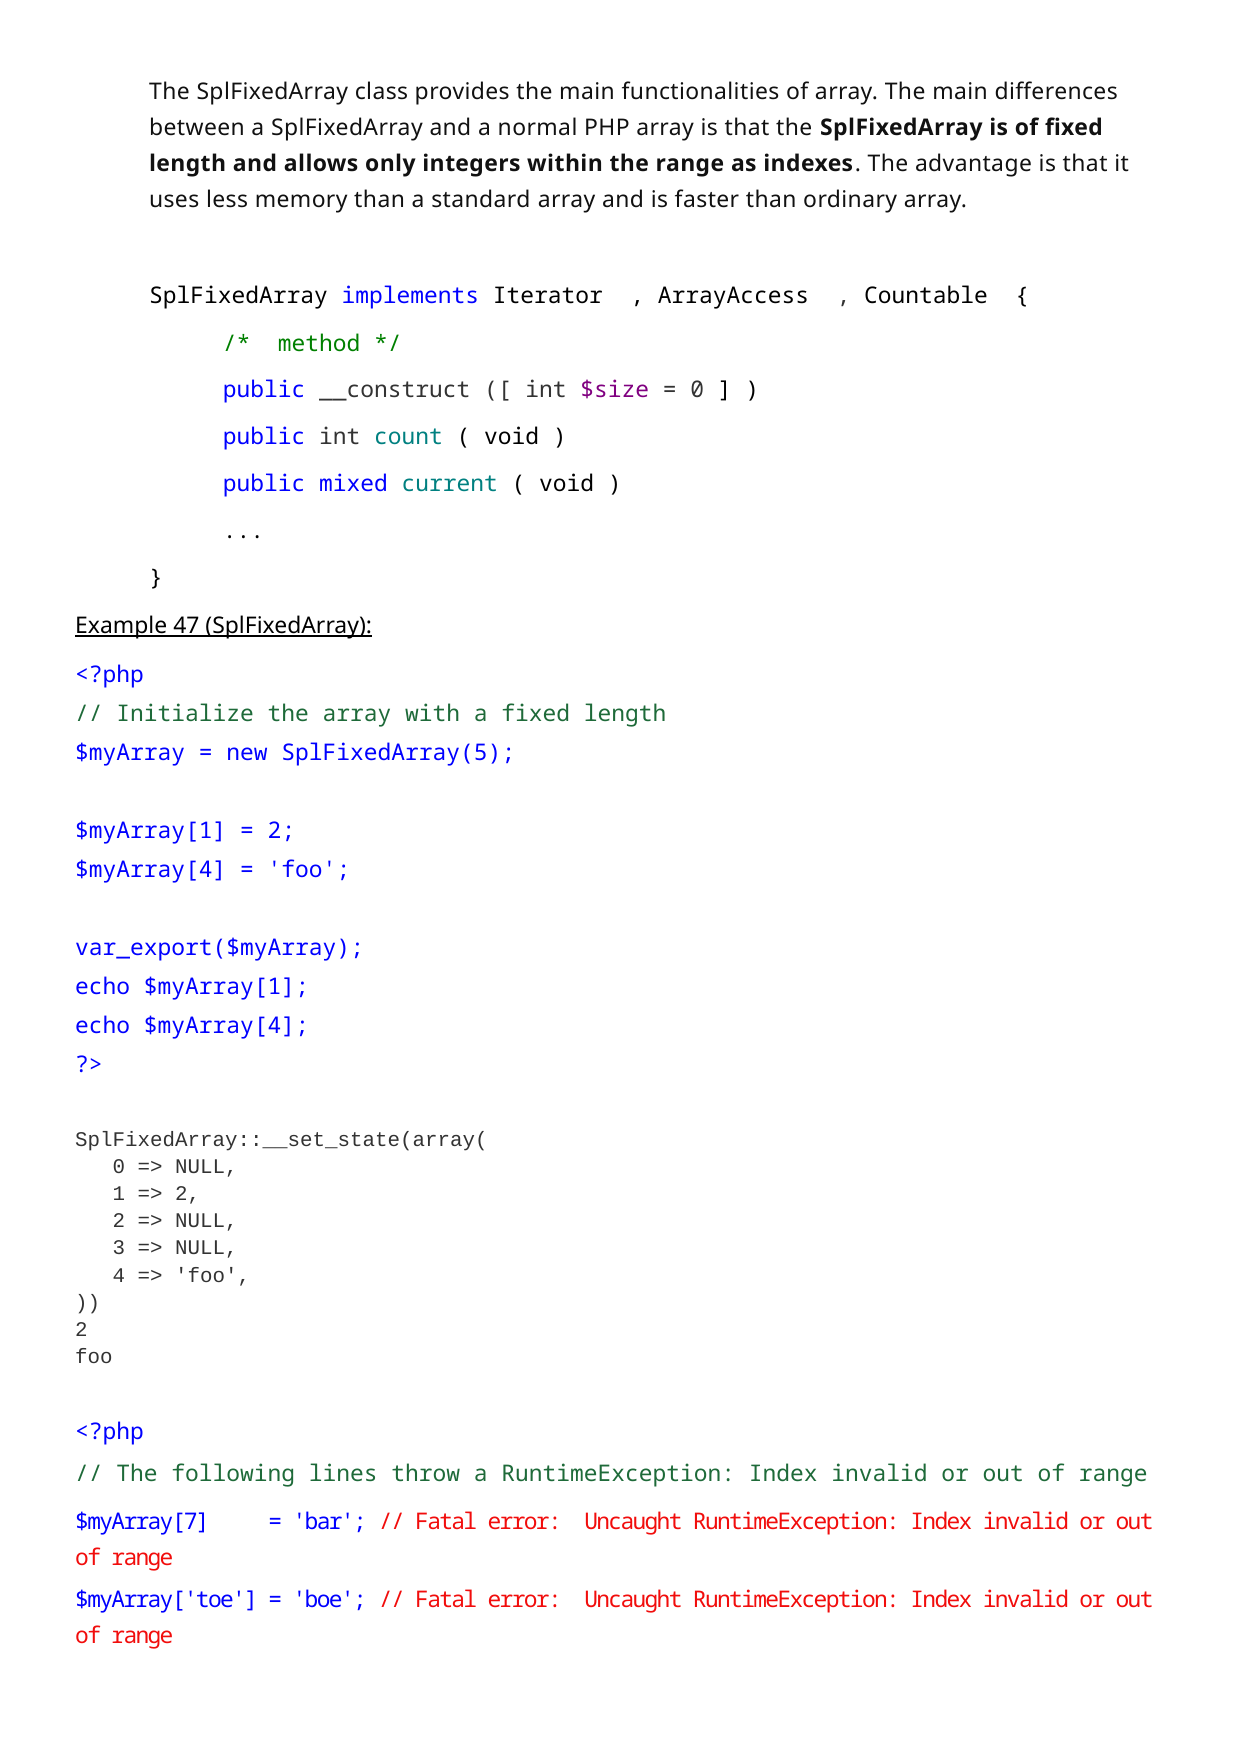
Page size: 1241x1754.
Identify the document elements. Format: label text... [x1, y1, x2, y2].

text SplFixedArray implements Iterator , ArrayAccess , Countable { [75, 279, 1166, 310]
text SplFixedArray::__set_state(array( [75, 1129, 1166, 1152]
text echo $myArray[4]; [75, 1009, 1166, 1040]
text 3 => NULL, [75, 1237, 1166, 1261]
text $myArray = new SplFixedArray(5); [75, 736, 1166, 767]
text 0 => NULL, [75, 1156, 1166, 1179]
text // Initialize the array with a fixed length [75, 697, 1166, 728]
text The SplFixedArray class provides the main functionalities of array. The main differences between a SplFixedArray and a normal PHP array is that the SplFixedArray is of fixed length and allows only integers within the range as indexes. The advantage is that it uses less memory than a standard array and is faster than ordinary array. [149, 75, 1166, 214]
text ... [75, 514, 1166, 545]
text )) [75, 1292, 1166, 1315]
text foo [75, 1346, 1166, 1370]
text ?> [75, 1048, 1166, 1079]
text var_export($myArray); [75, 931, 1166, 962]
text $myArray[4] = 'foo'; [75, 853, 1166, 884]
text 4 => 'foo', [75, 1264, 1166, 1288]
text public mixed current ( void ) [75, 467, 1166, 498]
text public int count ( void ) [75, 420, 1166, 452]
text $myArray['toe'] = 'boe'; // Fatal error: Uncaught RuntimeException: Index invalid or out of range [75, 1583, 1166, 1650]
text // The following lines throw a RuntimeException: Index invalid or out of range [75, 1457, 1166, 1488]
text public __construct ([ int $size = 0 ] ) [75, 373, 1166, 405]
text echo $myArray[1]; [75, 970, 1166, 1001]
text <?php [75, 658, 1166, 689]
text $myArray[7] = 'bar'; // Fatal error: Uncaught RuntimeException: Index invalid or out of range [75, 1505, 1166, 1572]
text 2 [75, 1319, 1166, 1343]
text 2 => NULL, [75, 1210, 1166, 1234]
text 1 => 2, [75, 1183, 1166, 1207]
text $myArray[1] = 2; [75, 814, 1166, 845]
text Example 47 (SplFixedArray): [75, 609, 1166, 640]
text <?php [75, 1415, 1166, 1447]
text /* method */ [75, 327, 1166, 358]
text } [75, 561, 1166, 592]
